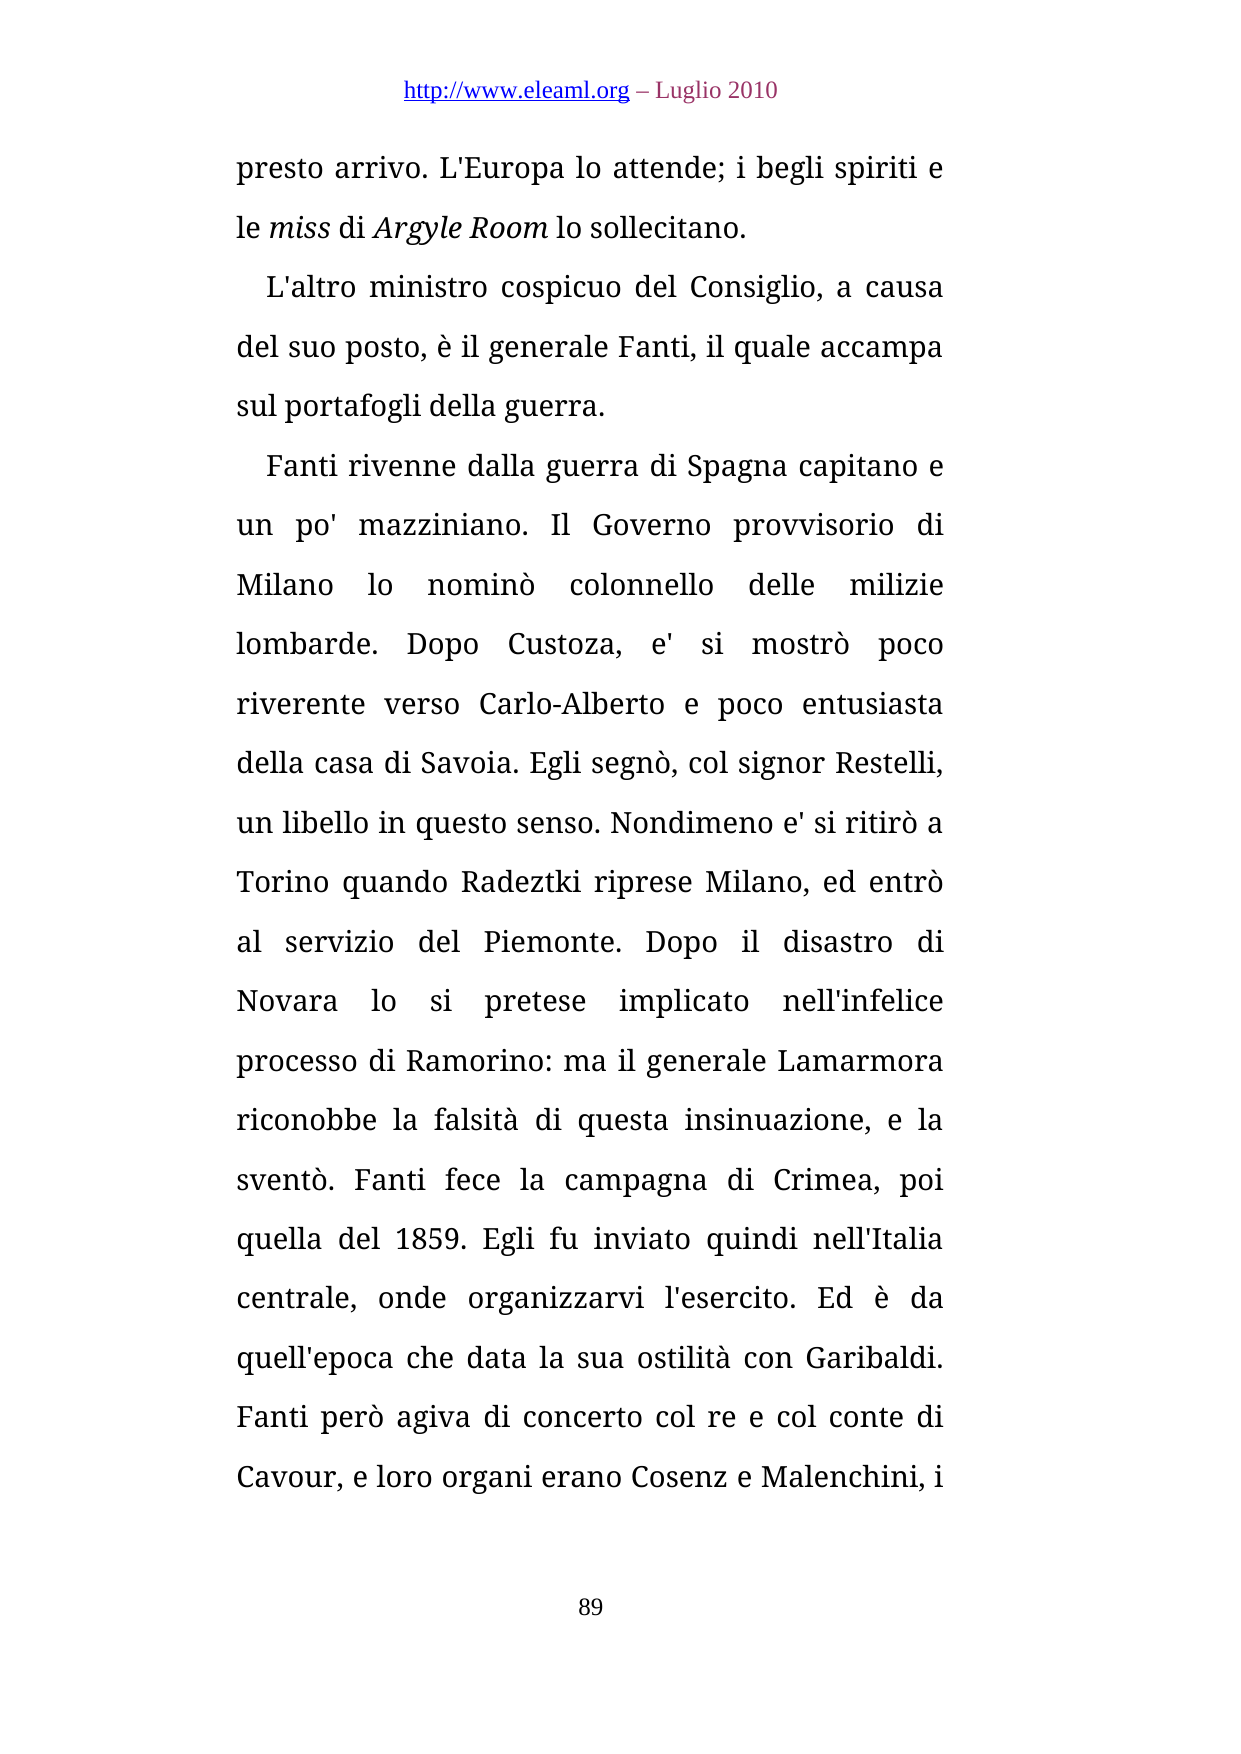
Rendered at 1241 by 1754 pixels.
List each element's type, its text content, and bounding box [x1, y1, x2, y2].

text L'altro ministro cospicuo del Consiglio, a causa del suo posto, è il generale Fanti, il quale accampa sul portafogli della guerra. [236, 267, 945, 425]
text Fanti rivenne dalla guerra di Spagna capitano e un po' mazziniano. Il Governo provvisorio di Milano lo nominò colonnello delle milizie lombarde. Dopo Custoza, e' si mostrò poco riverente verso Carlo-Alberto e poco entusiasta della casa di Savoia. Egli segnò, col signor Restelli, un libello in questo senso. Nondimeno e' si ritirò a Torino quando Radeztki riprese Milano, ed entrò al servizio del Piemonte. Dopo il disastro di Novara lo si pretese implicato nell'infelice processo di Ramorino: ma il generale Lamarmora riconobbe la falsità di questa insinuazione, e la sventò. Fanti fece la campagna di Crimea, poi quella del 1859. Egli fu inviato quindi nell'Italia centrale, onde organizzarvi l'esercito. Ed è da quell'epoca che data la sua ostilità con Garibaldi. Fanti però agiva di concerto col re e col conte di Cavour, e loro organi erano Cosenz e Malenchini, i [236, 445, 945, 1496]
text presto arrivo. L'Europa lo attende; i begli spiriti e le miss di Argyle Room lo sollecitano. [236, 148, 945, 247]
